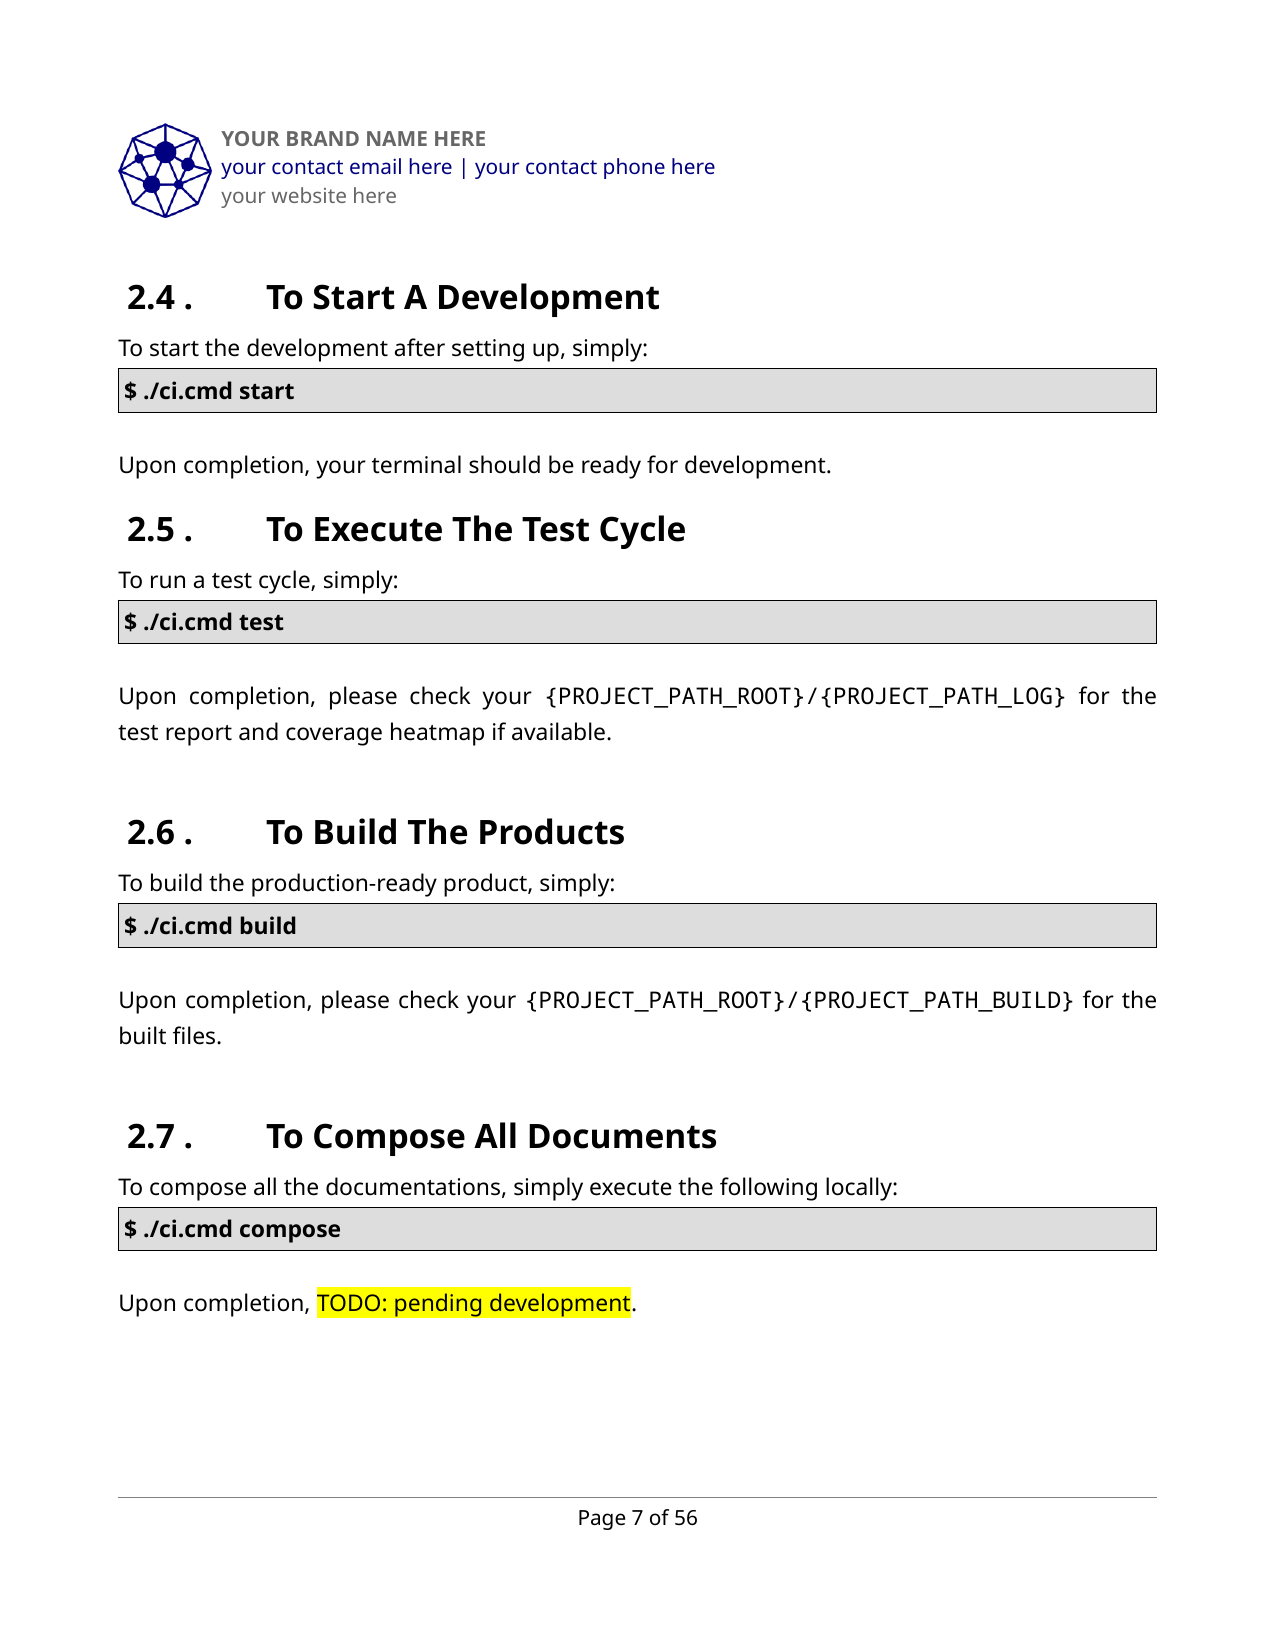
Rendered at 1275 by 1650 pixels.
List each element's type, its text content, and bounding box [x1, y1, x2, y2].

text To start the development after setting up, simply: [118, 332, 1157, 363]
text Upon completion, please check your {PROJECT_PATH_ROOT}/{PROJECT_PATH_LOG} for the test report and coverage heatmap if available. [118, 680, 1157, 747]
table_header $ ./ci.cmd start [119, 369, 1156, 412]
text To build the production-ready product, simply: [118, 867, 1157, 898]
text To compose all the documentations, simply execute the following locally: [118, 1171, 1157, 1202]
subtitle To Start A Development [118, 274, 1157, 319]
text Upon completion, your terminal should be ready for development. [118, 448, 1157, 480]
text Upon completion, TODO: pending development. [118, 1287, 1157, 1318]
text Upon completion, please check your {PROJECT_PATH_ROOT}/{PROJECT_PATH_BUILD} for the built files. [118, 984, 1157, 1051]
subtitle To Execute The Test Cycle [118, 505, 1157, 551]
text To run a test cycle, simply: [118, 563, 1157, 595]
table_header $ ./ci.cmd compose [119, 1208, 1156, 1250]
table_header $ ./ci.cmd build [119, 904, 1156, 947]
subtitle To Build The Products [118, 809, 1157, 854]
picture [118, 123, 212, 218]
subtitle To Compose All Documents [118, 1112, 1157, 1158]
table_header $ ./ci.cmd test [119, 601, 1156, 643]
